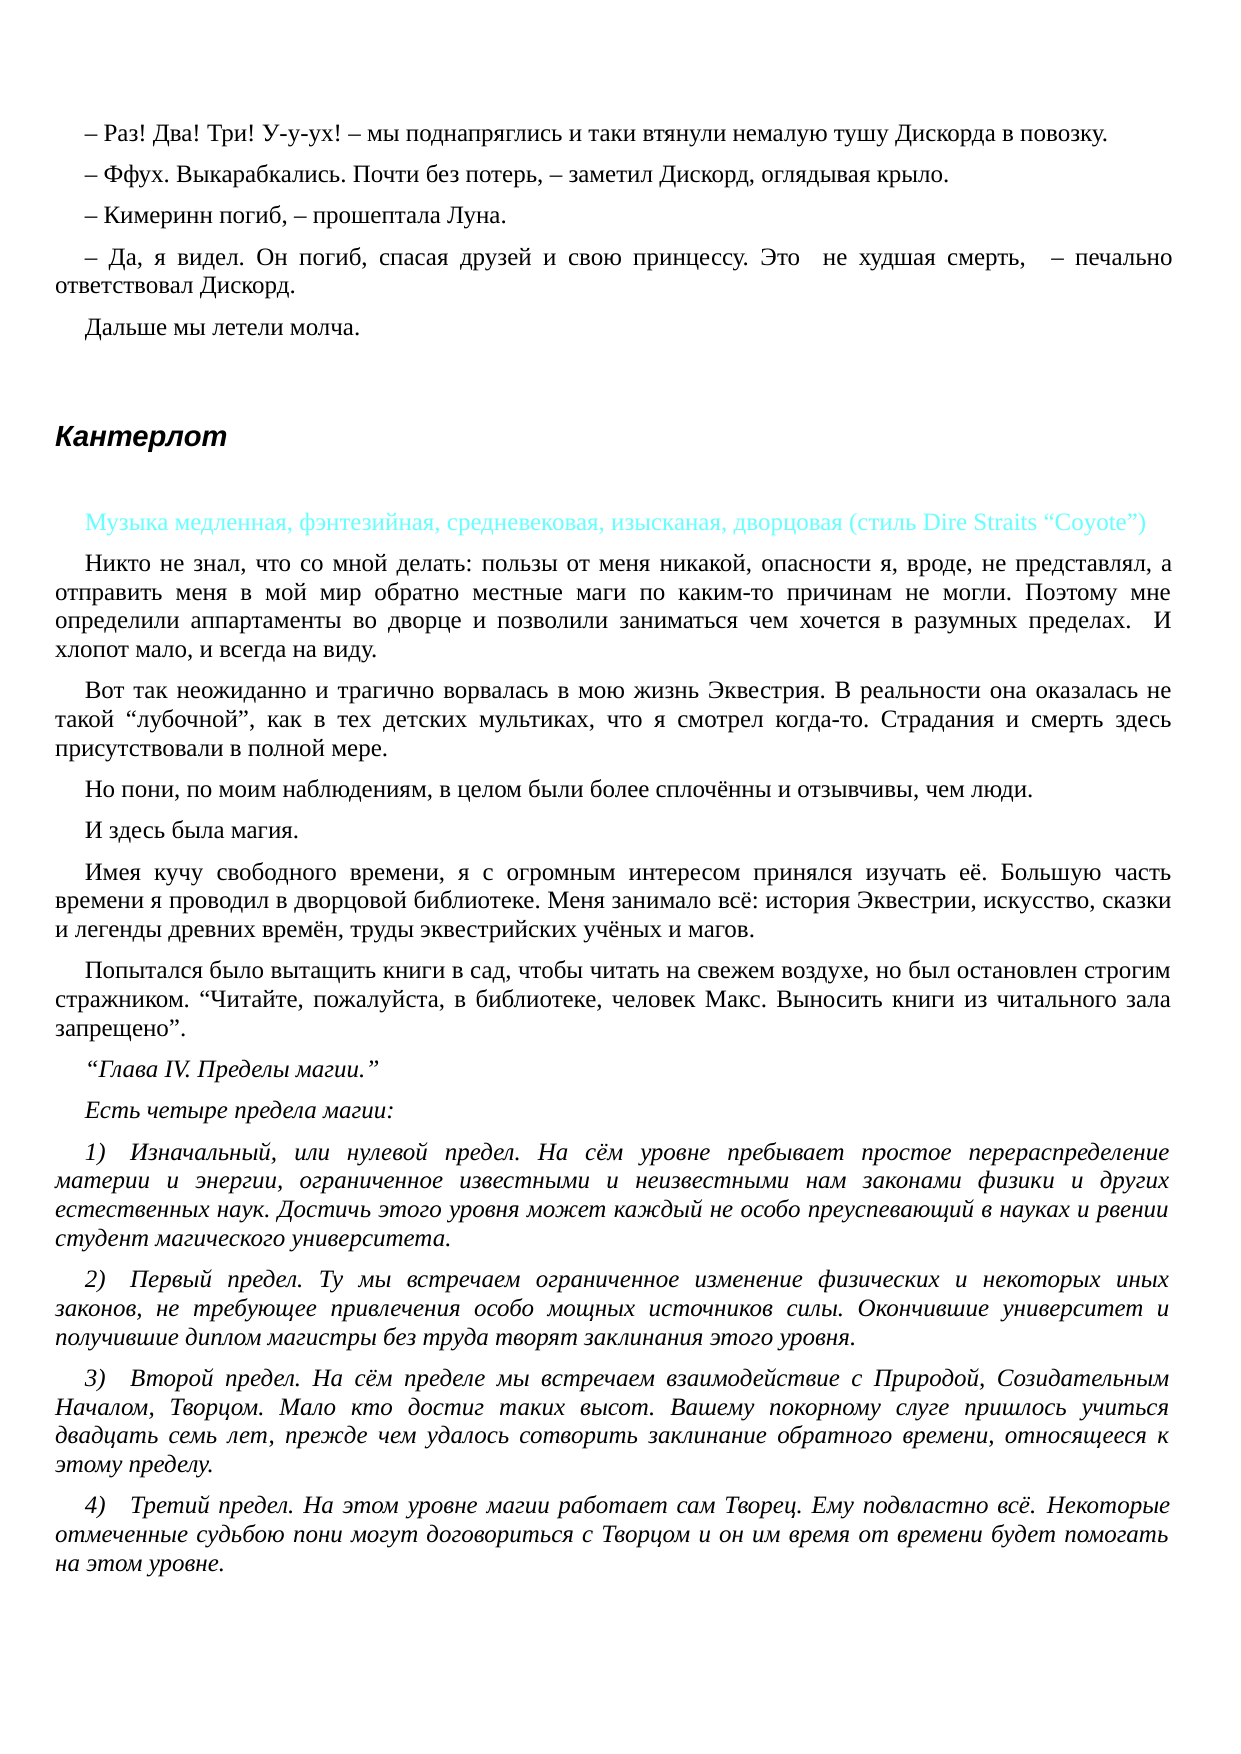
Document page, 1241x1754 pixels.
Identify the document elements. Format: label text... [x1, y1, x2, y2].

text Дальше мы летели молча. [55, 312, 1172, 341]
text Есть четыре предела магии: [55, 1095, 1172, 1124]
text Музыка медленная, фэнтезийная, средневековая, изысканая, дворцовая (стиль Dire Straits “Coyote”) [55, 507, 1172, 535]
list Третий предел. На этом уровне магии работает сам Творец. Ему подвластно всё. Некоторые отмеченные судьбою пони могут договориться с Творцом и он им время от времени будет помогать на этом уровне. [55, 1490, 1172, 1577]
text Попытался было вытащить книги в сад, чтобы читать на свежем воздухе, но был остановлен строгим стражником. “Читайте, пожалуйста, в библиотеке, человек Макс. Выносить книги из читального зала запрещено”. [55, 955, 1172, 1042]
text Имея кучу свободного времени, я с огромным интересом принялся изучать её. Большую часть времени я проводил в дворцовой библиотеке. Меня занимало всё: история Эквестрии, искусство, сказки и легенды древних времён, труды эквестрийских учёных и магов. [55, 857, 1172, 943]
text “Глава IV. Пределы магии.” [55, 1054, 1172, 1083]
text – Кимеринн погиб, – прошептала Луна. [55, 201, 1172, 229]
text И здесь была магия. [55, 815, 1172, 844]
subtitle Кантерлот [55, 419, 1172, 453]
text – Ффух. Выкарабкались. Почти без потерь, – заметил Дискорд, оглядывая крыло. [55, 159, 1172, 188]
text Никто не знал, что со мной делать: пользы от меня никакой, опасности я, вроде, не представлял, а отправить меня в мой мир обратно местные маги по каким-то причинам не могли. Поэтому мне определили аппартаменты во дворце и позволили заниматься чем хочется в разумных пределах. И хлопот мало, и всегда на виду. [55, 548, 1172, 663]
text – Раз! Два! Три! У-у-ух! – мы поднапряглись и таки втянули немалую тушу Дискорда в повозку. [55, 118, 1172, 147]
text – Да, я видел. Он погиб, спасая друзей и свою принцессу. Это не худшая смерть, – печально ответствовал Дискорд. [55, 242, 1172, 299]
list Изначальный, или нулевой предел. На сём уровне пребывает простое перераспределение материи и энергии, ограниченное известными и неизвестными нам законами физики и других естественных наук. Достичь этого уровня может каждый не особо преуспевающий в науках и рвении студент магического университета. [55, 1137, 1172, 1252]
list Первый предел. Ту мы встречаем ограниченное изменение физических и некоторых иных законов, не требующее привлечения особо мощных источников силы. Окончившие университет и получившие диплом магистры без труда творят заклинания этого уровня. [55, 1264, 1172, 1350]
text Вот так неожиданно и трагично ворвалась в мою жизнь Эквестрия. В реальности она оказалась не такой “лубочной”, как в тех детских мультиках, что я смотрел когда-то. Страдания и смерть здесь присутствовали в полной мере. [55, 675, 1172, 762]
text Но пони, по моим наблюдениям, в целом были более сплочённы и отзывчивы, чем люди. [55, 774, 1172, 803]
list Второй предел. На сём пределе мы встречаем взаимодействие с Природой, Созидательным Началом, Творцом. Мало кто достиг таких высот. Вашему покорному слуге пришлось учиться двадцать семь лет, прежде чем удалось сотворить заклинание обратного времени, относящееся к этому пределу. [55, 1363, 1172, 1478]
